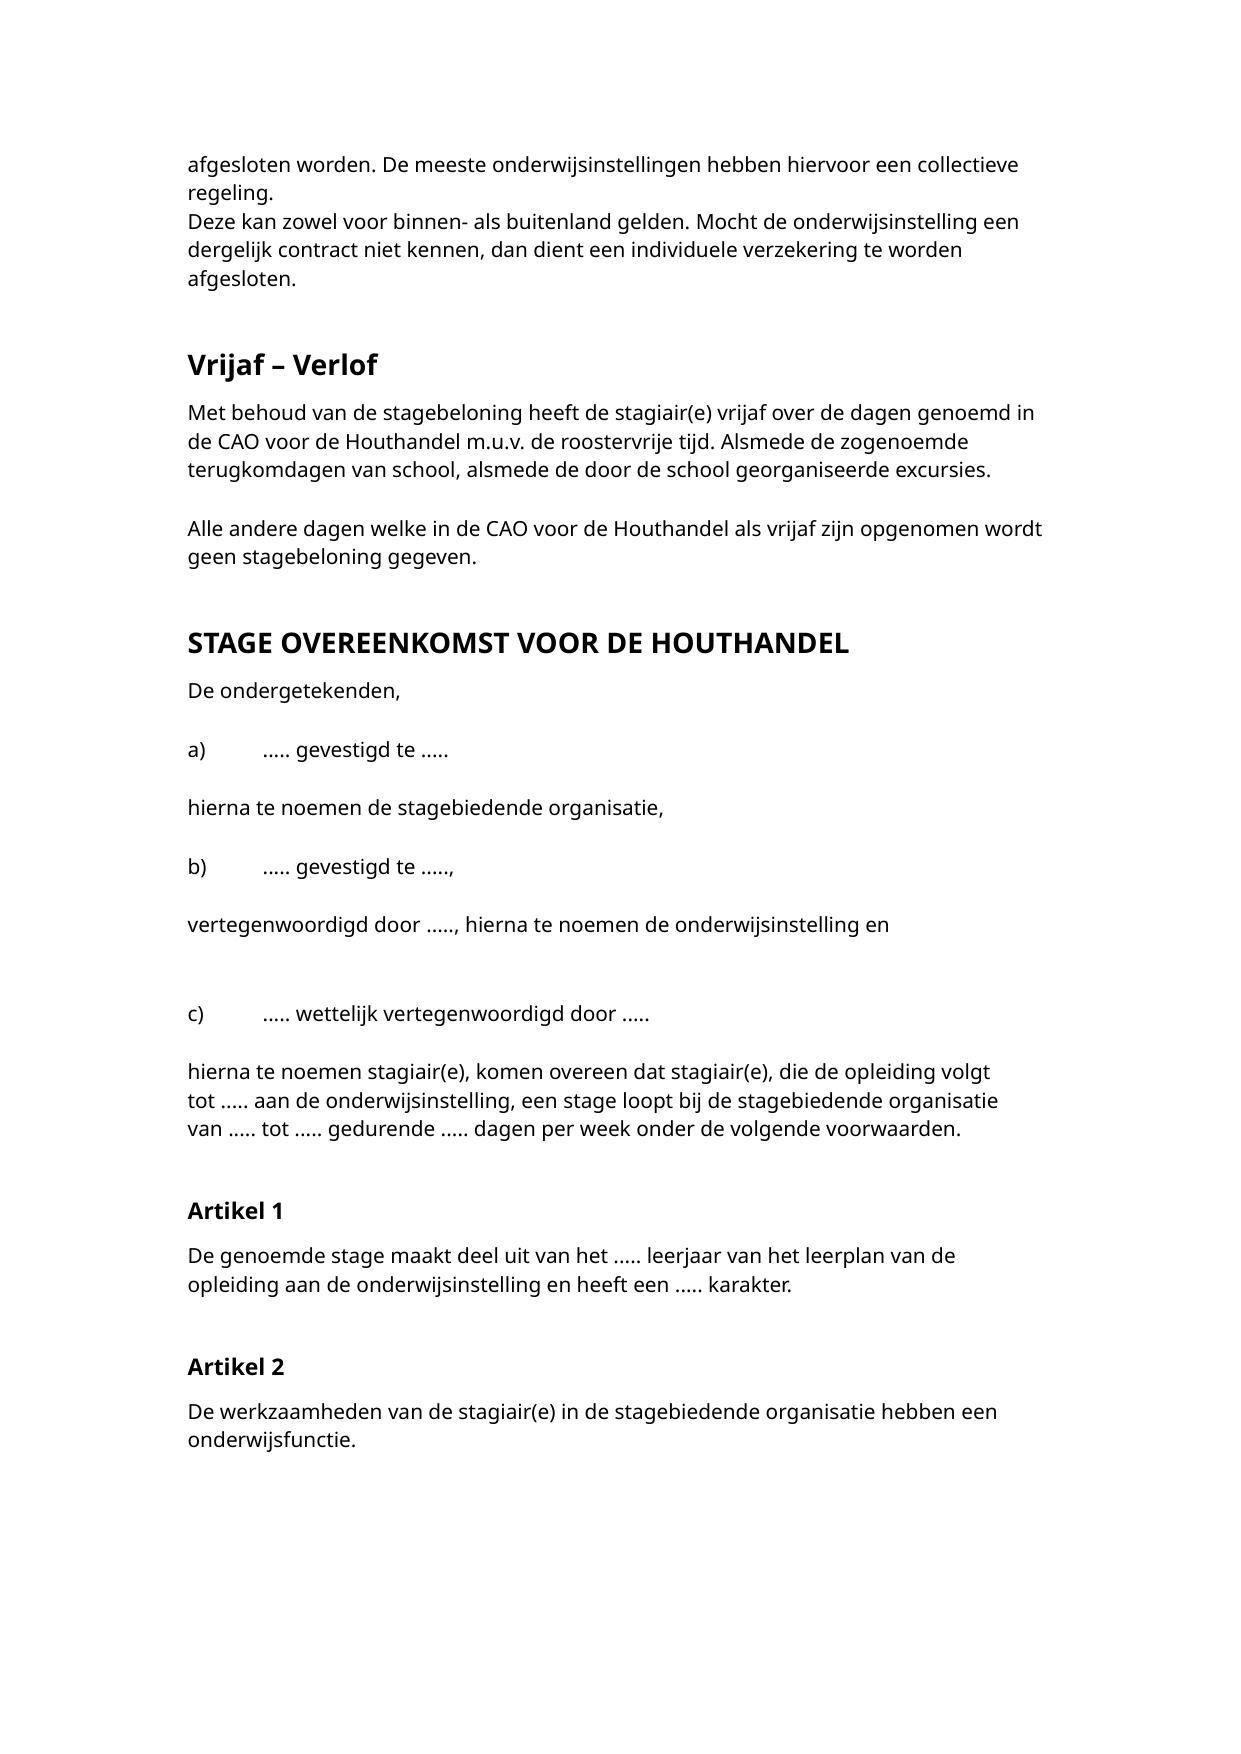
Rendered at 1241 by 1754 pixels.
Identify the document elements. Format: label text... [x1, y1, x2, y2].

list ..... wettelijk vertegenwoordigd door ..... [187, 999, 1053, 1027]
text Met behoud van de stagebeloning heeft de stagiair(e) vrijaf over de dagen genoemd in de CAO voor de Houthandel m.u.v. de roostervrije tijd. Alsmede de zogenoemde terugkomdagen van school, alsmede de door de school georganiseerde excursies. [187, 398, 1053, 484]
text De ondergetekenden, [187, 677, 1053, 705]
subtitle Artikel 1 [187, 1195, 1053, 1226]
text vertegenwoordigd door ....., hierna te noemen de onderwijsinstelling en [187, 910, 1053, 939]
text hierna te noemen stagiair(e), komen overeen dat stagiair(e), die de opleiding volgt tot ..... aan de onderwijsinstelling, een stage loopt bij de stagebiedende organisatie van ..... tot ..... gedurende ..... dagen per week onder de volgende voorwaarden. [187, 1057, 1053, 1143]
text afgesloten worden. De meeste onderwijsinstellingen hebben hiervoor een collectieve regeling. [187, 150, 1053, 207]
text Alle andere dagen welke in de CAO voor de Houthandel als vrijaf zijn opgenomen wordt geen stagebeloning gegeven. [187, 514, 1053, 571]
text De werkzaamheden van de stagiair(e) in de stagebiedende organisatie hebben een onderwijsfunctie. [187, 1397, 1053, 1454]
text De genoemde stage maakt deel uit van het ..... leerjaar van het leerplan van de opleiding aan de onderwijsinstelling en heeft een ..... karakter. [187, 1241, 1053, 1298]
list ..... gevestigd te ..... [187, 735, 1053, 763]
subtitle Vrijaf – Verlof [187, 345, 1053, 383]
text hierna te noemen de stagebiedende organisatie, [187, 793, 1053, 822]
text Deze kan zowel voor binnen- als buitenland gelden. Mocht de onderwijsinstelling een dergelijk contract niet kennen, dan dient een individuele verzekering te worden afgesloten. [187, 207, 1053, 292]
subtitle STAGE OVEREENKOMST VOOR DE HOUTHANDEL [187, 623, 1053, 662]
list ..... gevestigd te ....., [187, 852, 1053, 880]
subtitle Artikel 2 [187, 1351, 1053, 1382]
